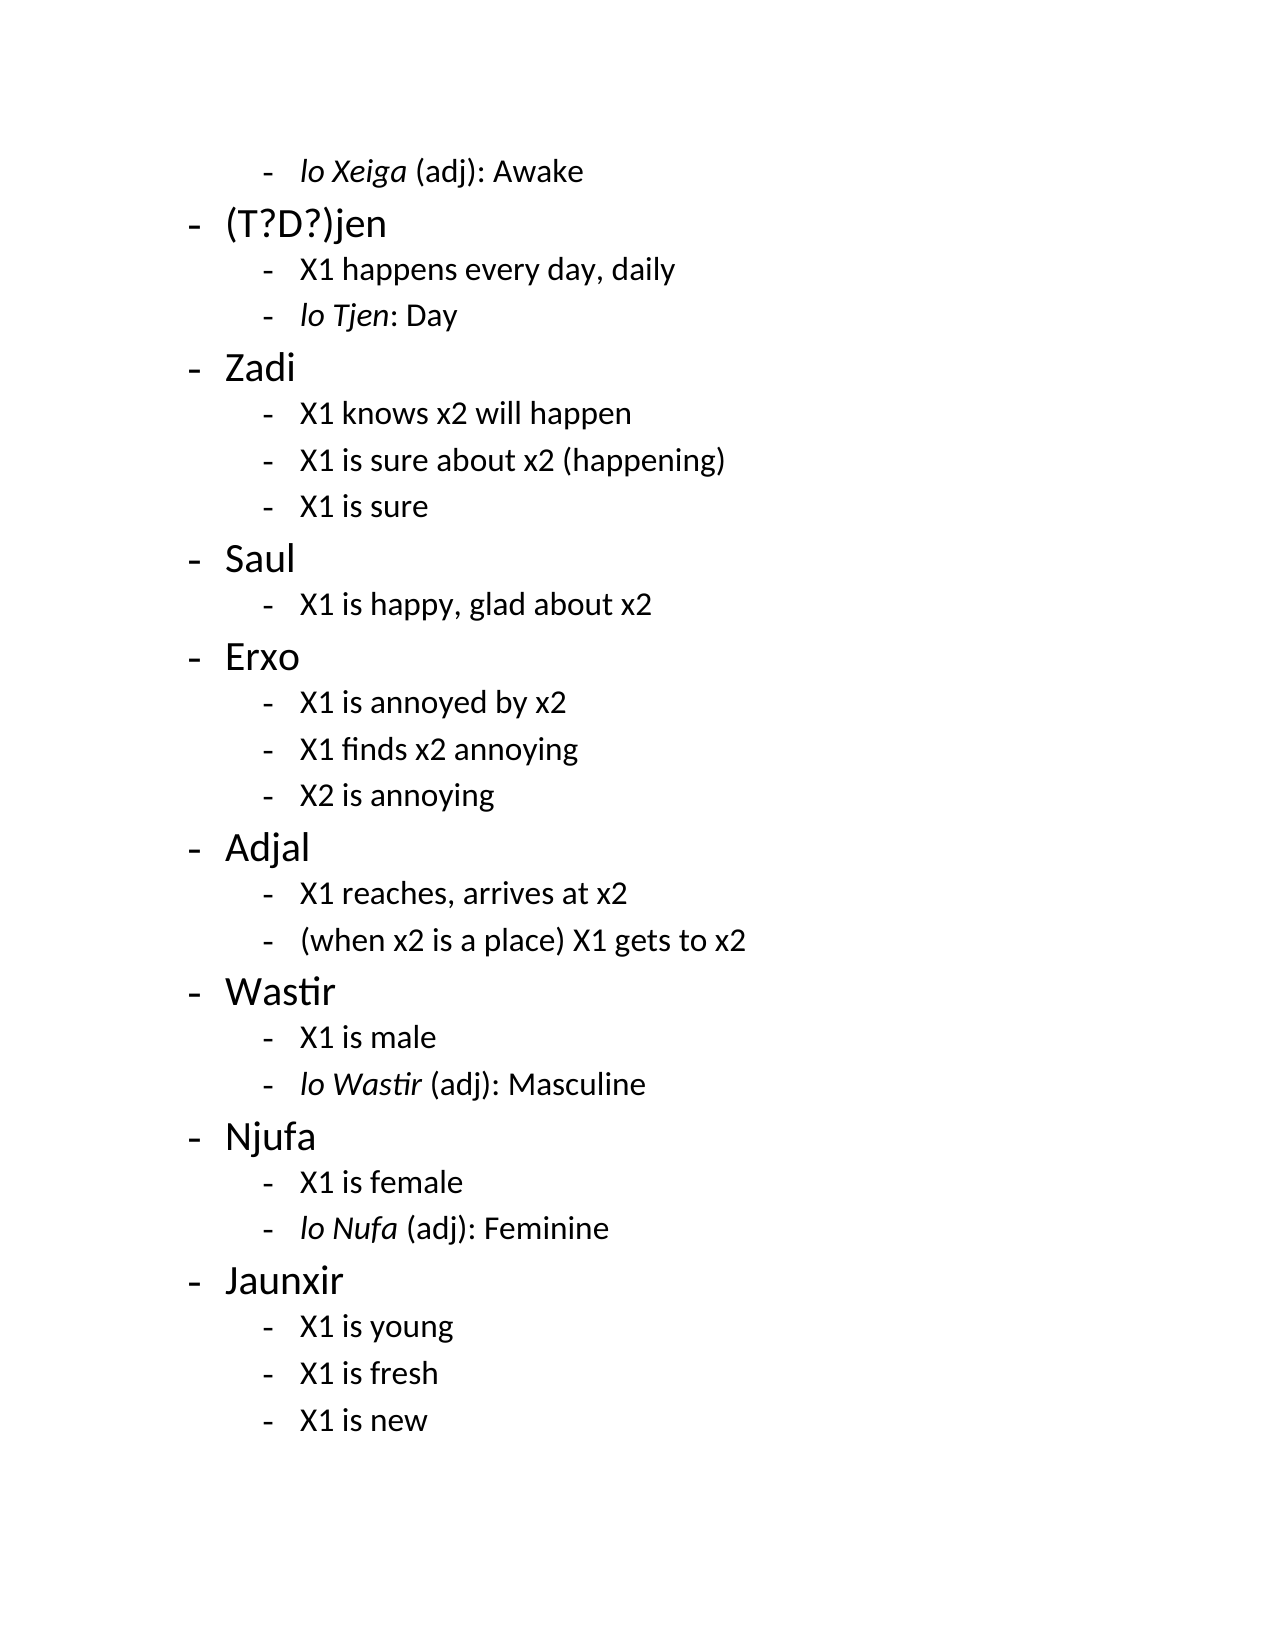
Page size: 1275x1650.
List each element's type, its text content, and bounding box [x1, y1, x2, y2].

list X1 is male [262, 1016, 1125, 1057]
list X1 is female [262, 1161, 1125, 1201]
list lo Xeiga (adj): Awake [262, 150, 1125, 191]
list X1 finds x2 annoying [262, 727, 1125, 768]
subtitle Saul [187, 532, 1125, 583]
list X1 is happy, glad about x2 [262, 583, 1125, 624]
subtitle Zadi [187, 341, 1125, 392]
list (when x2 is a place) X1 gets to x2 [262, 919, 1125, 959]
list X2 is annoying [262, 774, 1125, 815]
subtitle Njufa [187, 1110, 1125, 1161]
list X1 is sure [262, 486, 1125, 526]
list X1 is new [262, 1398, 1125, 1439]
subtitle Erxo [187, 630, 1125, 681]
list lo Wastir (adj): Masculine [262, 1063, 1125, 1104]
subtitle Adjal [187, 821, 1125, 872]
subtitle Jaunxir [187, 1254, 1125, 1305]
list X1 is sure about x2 (happening) [262, 439, 1125, 479]
list X1 is fresh [262, 1352, 1125, 1392]
list X1 is annoyed by x2 [262, 681, 1125, 721]
list lo Tjen: Day [262, 294, 1125, 335]
subtitle Wastir [187, 965, 1125, 1016]
subtitle (T?D?)jen [187, 197, 1125, 248]
list X1 happens every day, daily [262, 248, 1125, 288]
list X1 reaches, arrives at x2 [262, 872, 1125, 913]
list X1 knows x2 will happen [262, 392, 1125, 433]
list lo Nufa (adj): Feminine [262, 1207, 1125, 1248]
list X1 is young [262, 1305, 1125, 1346]
